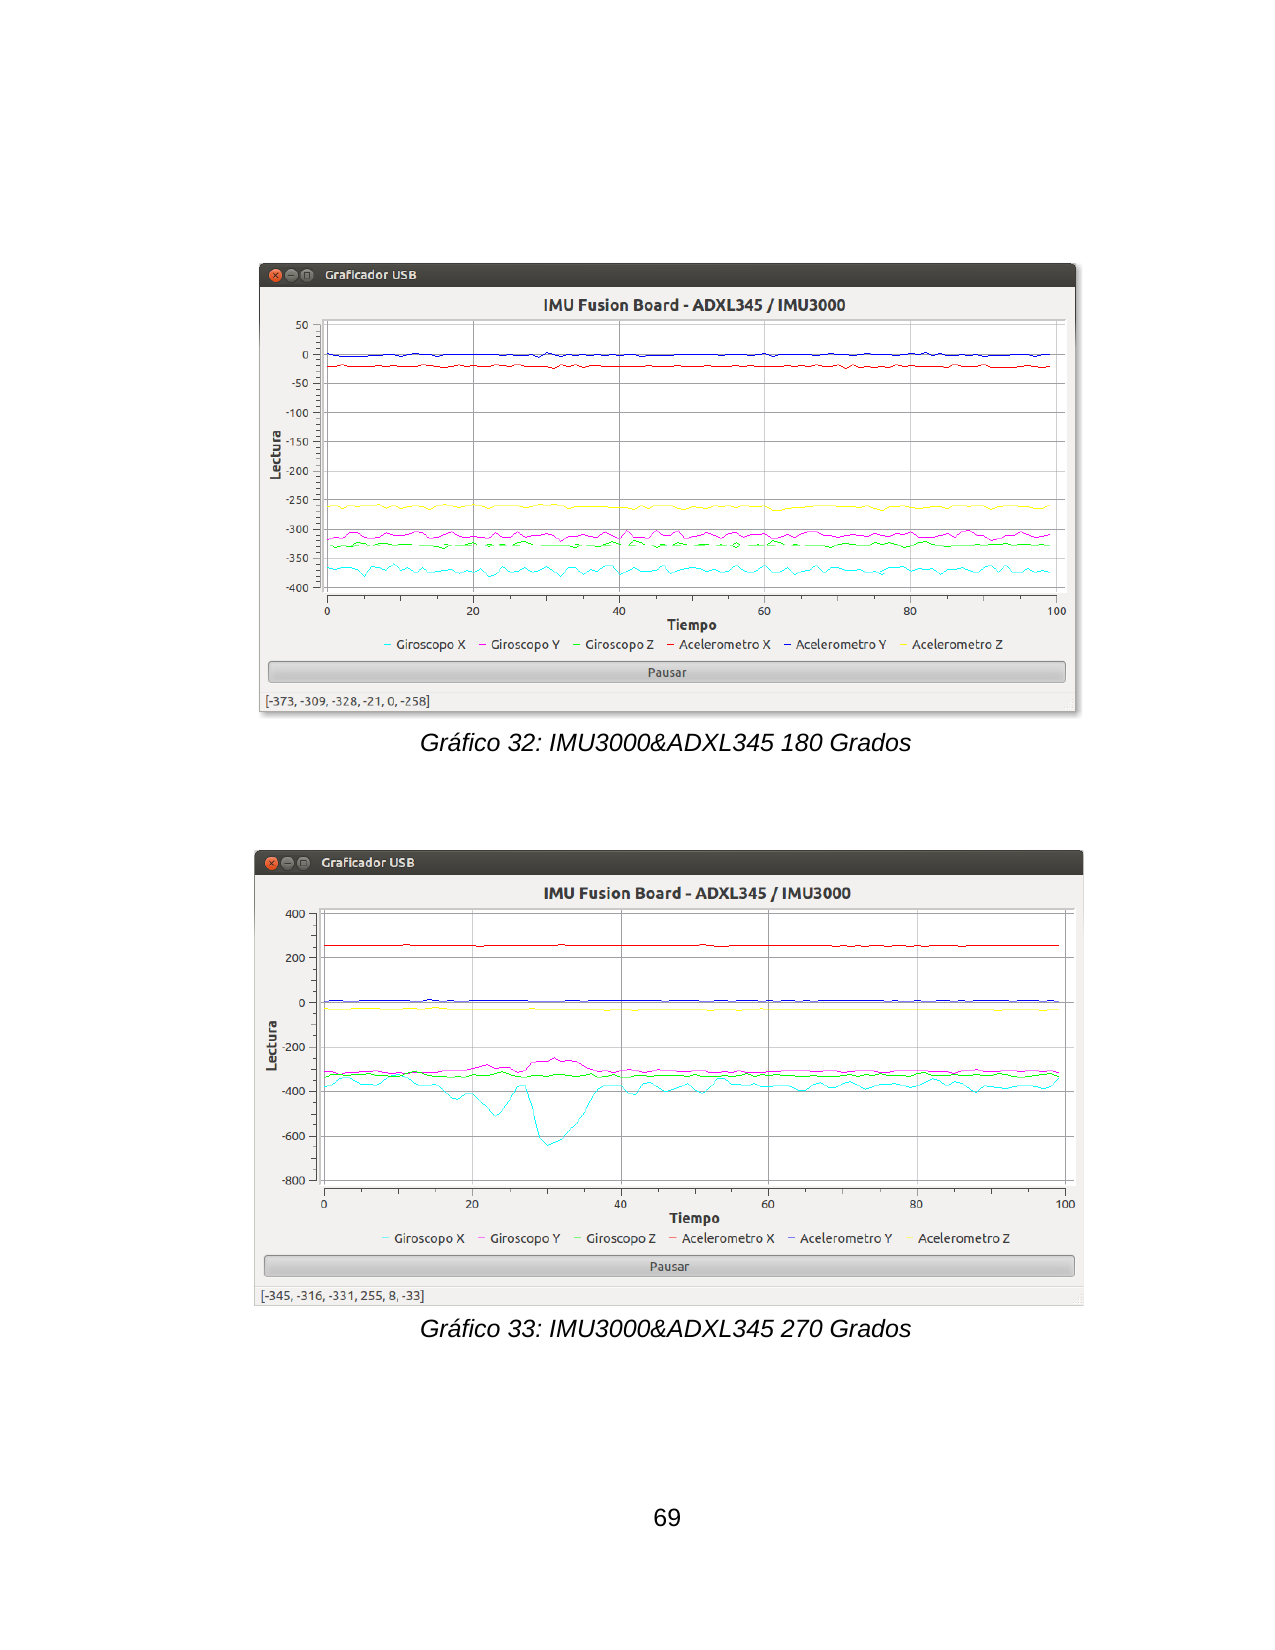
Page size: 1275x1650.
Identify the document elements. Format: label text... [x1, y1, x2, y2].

picture [254, 258, 1083, 719]
text Gráfico 32: IMU3000&ADXL345 180 Grados [238, 728, 1096, 754]
picture [254, 850, 1084, 1306]
text Gráfico 33: IMU3000&ADXL345 270 Grados [238, 1314, 1096, 1340]
